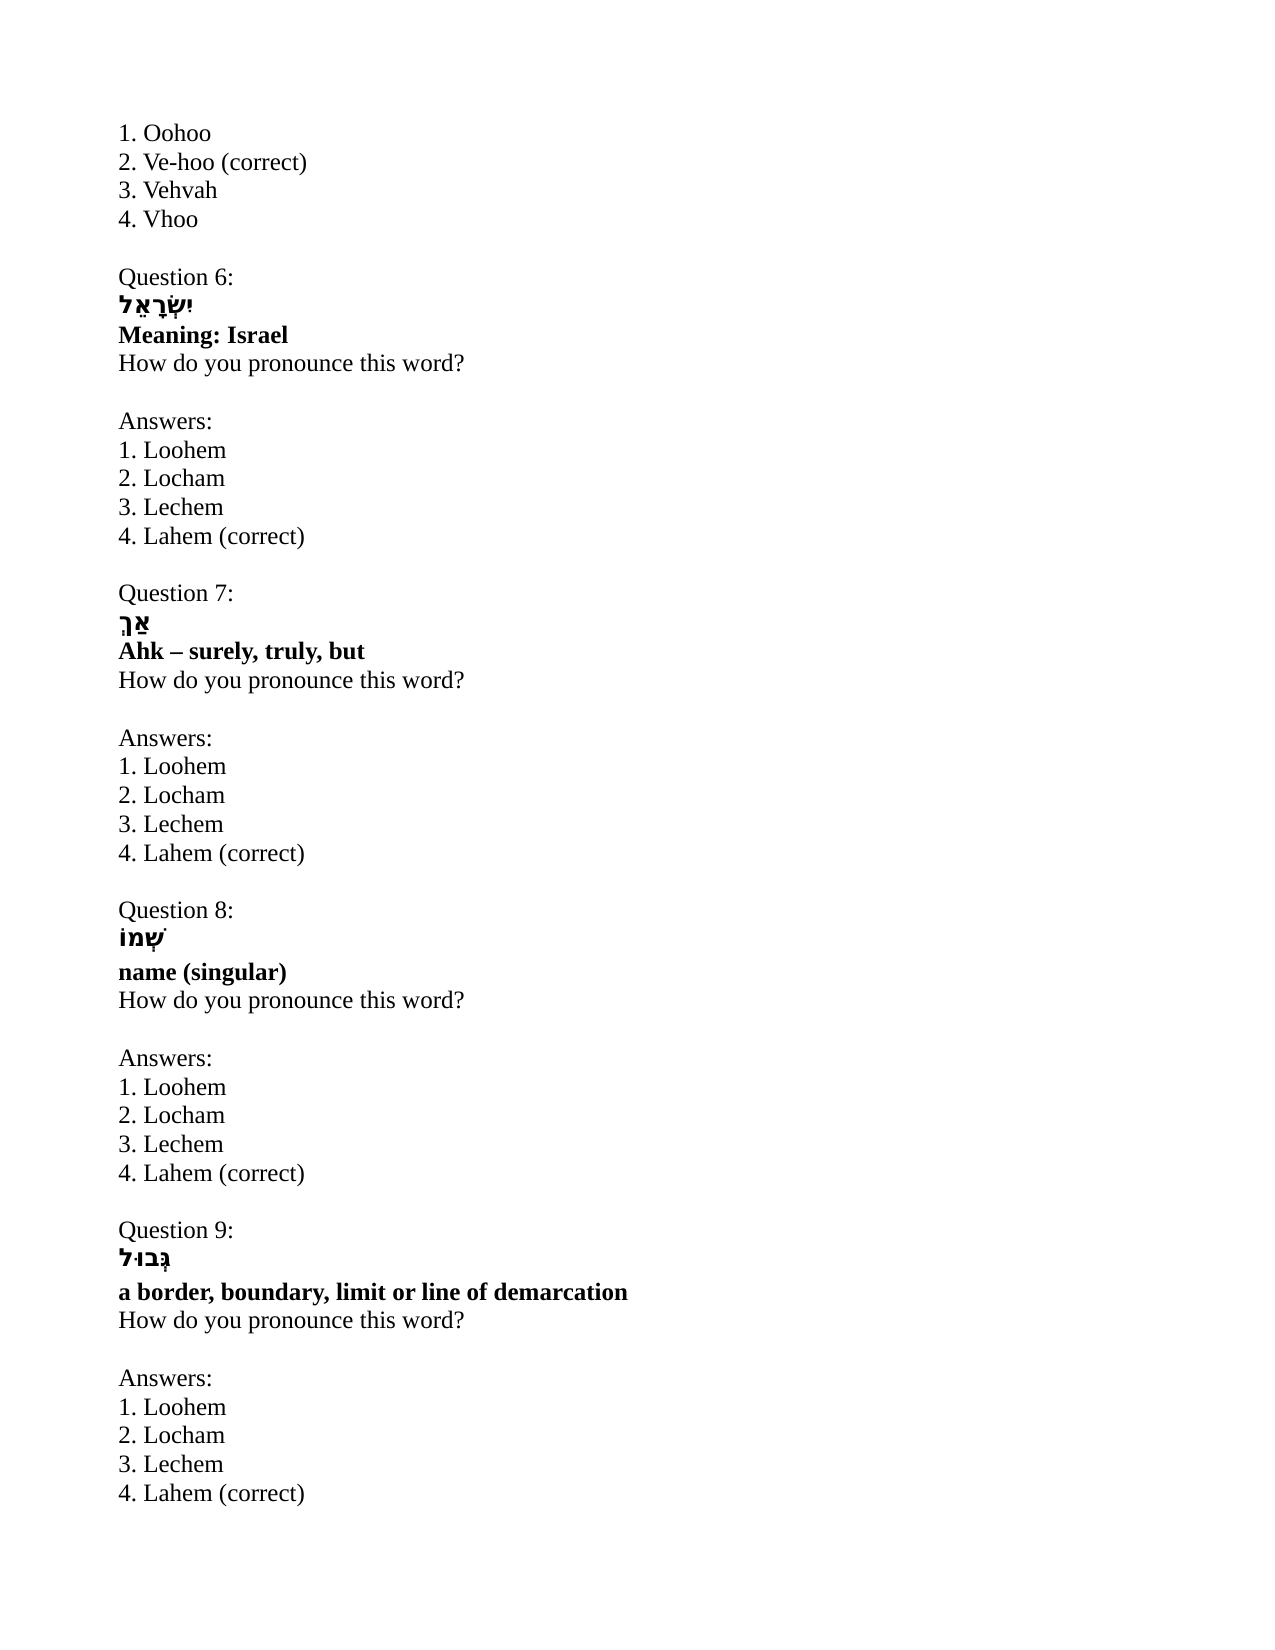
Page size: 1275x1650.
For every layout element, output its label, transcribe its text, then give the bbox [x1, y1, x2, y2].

text 4. Lahem (correct) [118, 838, 1157, 866]
text יִשְׂרָאֵל [118, 291, 1157, 320]
text 3. Lechem [118, 1449, 1157, 1478]
text name (singular) [118, 957, 1157, 985]
text How do you pronounce this word? [118, 985, 1157, 1014]
text 1. Loohem [118, 1072, 1157, 1100]
text a border, boundary, limit or line of demarcation [118, 1277, 1157, 1305]
text 1. Oohoo [118, 118, 1157, 147]
text 2. Ve-hoo (correct) [118, 147, 1157, 176]
text Question 9: [118, 1215, 1157, 1244]
text 4. Lahem (correct) [118, 1158, 1157, 1187]
text 4. Vhoo [118, 204, 1157, 233]
text How do you pronounce this word? [118, 348, 1157, 377]
text How do you pronounce this word? [118, 665, 1157, 694]
text Question 6: [118, 262, 1157, 291]
text 3. Lechem [118, 1129, 1157, 1158]
text 1. Loohem [118, 1392, 1157, 1420]
text 2. Locham [118, 780, 1157, 809]
text 2. Locham [118, 463, 1157, 492]
text גְּבוּל [118, 1244, 1157, 1277]
text Question 7: [118, 578, 1157, 607]
text Answers: [118, 1363, 1157, 1392]
text 1. Loohem [118, 435, 1157, 463]
text Ahk – surely, truly, but [118, 636, 1157, 665]
text Question 8: [118, 895, 1157, 924]
text How do you pronounce this word? [118, 1305, 1157, 1334]
text 3. Lechem [118, 809, 1157, 838]
text Answers: [118, 723, 1157, 751]
text 3. Lechem [118, 492, 1157, 521]
text Answers: [118, 1043, 1157, 1072]
text 2. Locham [118, 1100, 1157, 1129]
text 4. Lahem (correct) [118, 521, 1157, 550]
text 1. Loohem [118, 751, 1157, 780]
text 4. Lahem (correct) [118, 1478, 1157, 1507]
text 2. Locham [118, 1420, 1157, 1449]
text Answers: [118, 406, 1157, 435]
text שְׁמוֹ [118, 924, 1157, 957]
text Meaning: Israel [118, 320, 1157, 348]
text אַךְ [118, 607, 1157, 636]
text 3. Vehvah [118, 176, 1157, 204]
